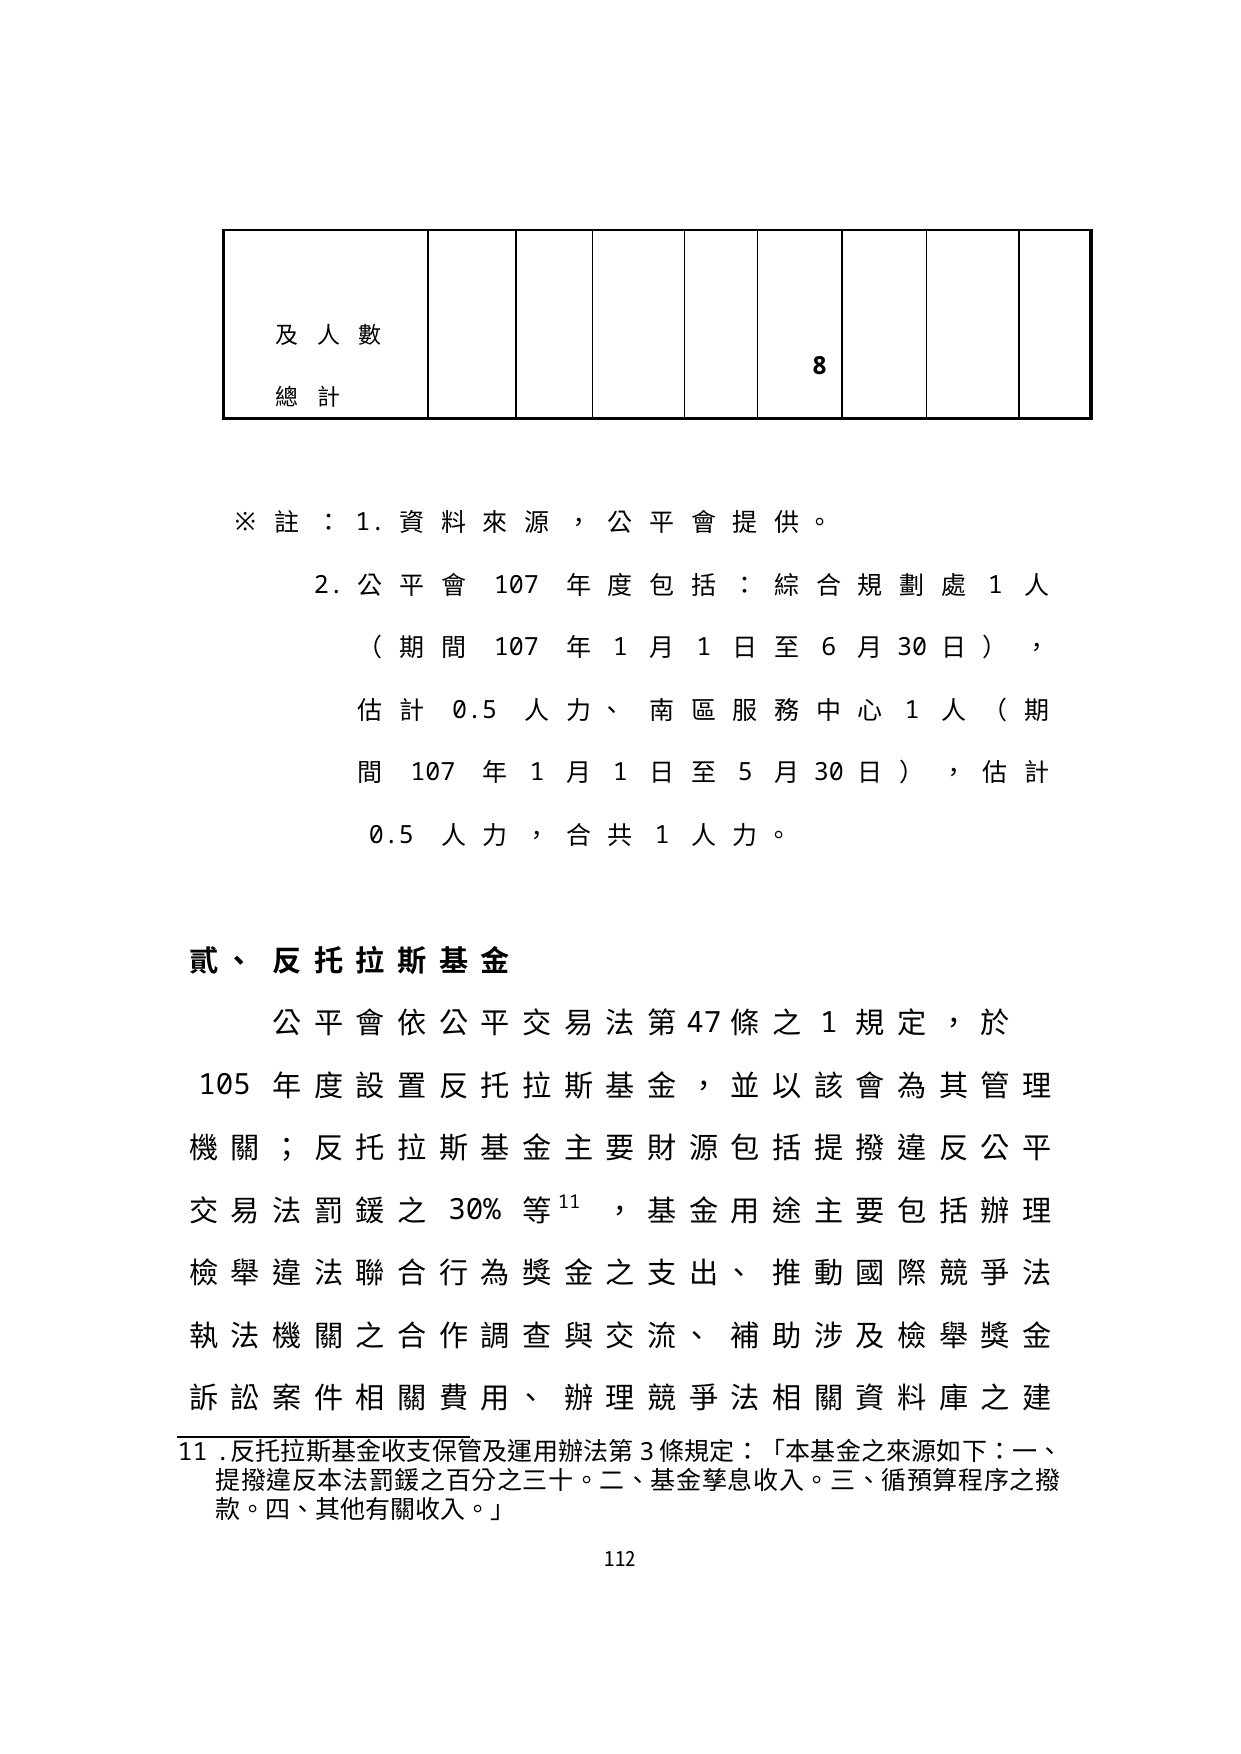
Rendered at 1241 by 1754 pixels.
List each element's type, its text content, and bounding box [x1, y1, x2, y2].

table_cell 8 [758, 231, 841, 417]
table_cell 及人數總計 [225, 231, 427, 417]
text 貳、反托拉斯基金 [183, 917, 1058, 979]
table_cell [429, 231, 515, 417]
table_cell [1020, 231, 1089, 417]
table_cell [517, 231, 592, 417]
table_cell [843, 231, 926, 417]
text 2.公平會107年度包括：綜合規劃處1人（期間107年1月1日至6月30日），估計0.5人力、南區服務中心1人（期間107年1月1日至5月30日），估計0.5人力，合共1人力。 [286, 542, 1058, 854]
table_cell [927, 231, 1018, 417]
text .反托拉斯基金收支保管及運用辦法第3條規定：「本基金之來源如下：一、提撥違反本法罰鍰之百分之三十。二、基金孳息收入。三、循預算程序之撥款。四、其他有關收入。」 [177, 1437, 1063, 1525]
text 公平會依公平交易法第47條之1規定，於105年度設置反托拉斯基金，並以該會為其管理機關；反托拉斯基金主要財源包括提撥違反公平交易法罰鍰之30%等，基金用途主要包括辦理檢舉違法聯合行為獎金之支出、推動國際競爭法執法機關之合作調查與交流、補助涉及檢舉獎金訴訟案件相關費用、辦理競爭法相關資料庫之建 [183, 979, 1058, 1417]
text ※註：1.資料來源，公平會提供。 [212, 479, 1058, 542]
table_cell [685, 231, 757, 417]
table_cell [593, 231, 684, 417]
